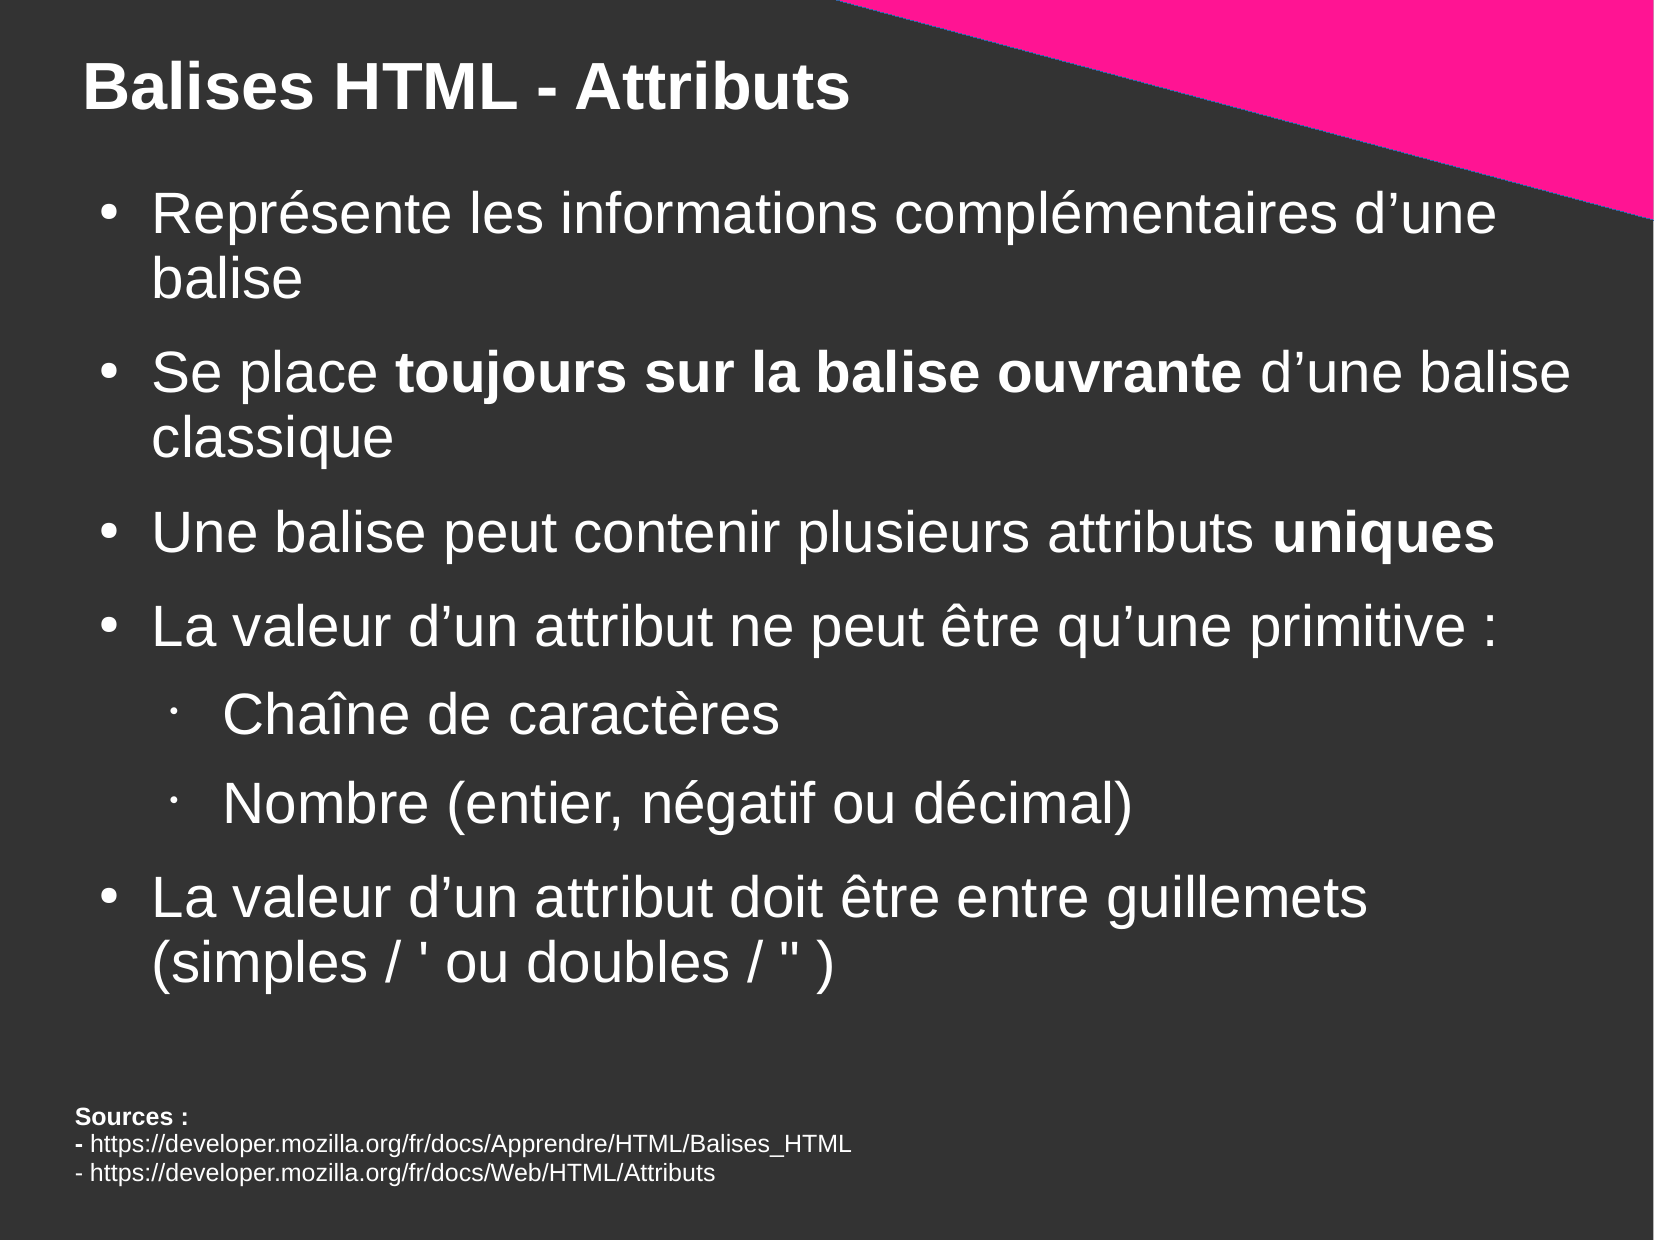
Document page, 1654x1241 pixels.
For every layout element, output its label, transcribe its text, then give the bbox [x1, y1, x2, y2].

title Balises HTML - Attributs [82, 49, 1571, 152]
list Représente les informations complémentaires d’une balise Se place toujours sur la balise ouvrante d’une balise classique Une balise peut contenir plusieurs attributs uniques La valeur d’un attribut ne peut être qu’une primitive : Chaîne de caractères Nombre (entier, négatif ou décimal) La valeur d’un attribut doit être entre guillemets (simples / ' ou doubles / " ) [80, 180, 1605, 1050]
text_box Sources : - https://developer.mozilla.org/fr/docs/Apprendre/HTML/Balises_HTML - https://developer.mozilla.org/fr/docs/Web/HTML/Attributs [59, 1094, 1546, 1227]
text_box [836, 0, 1654, 221]
